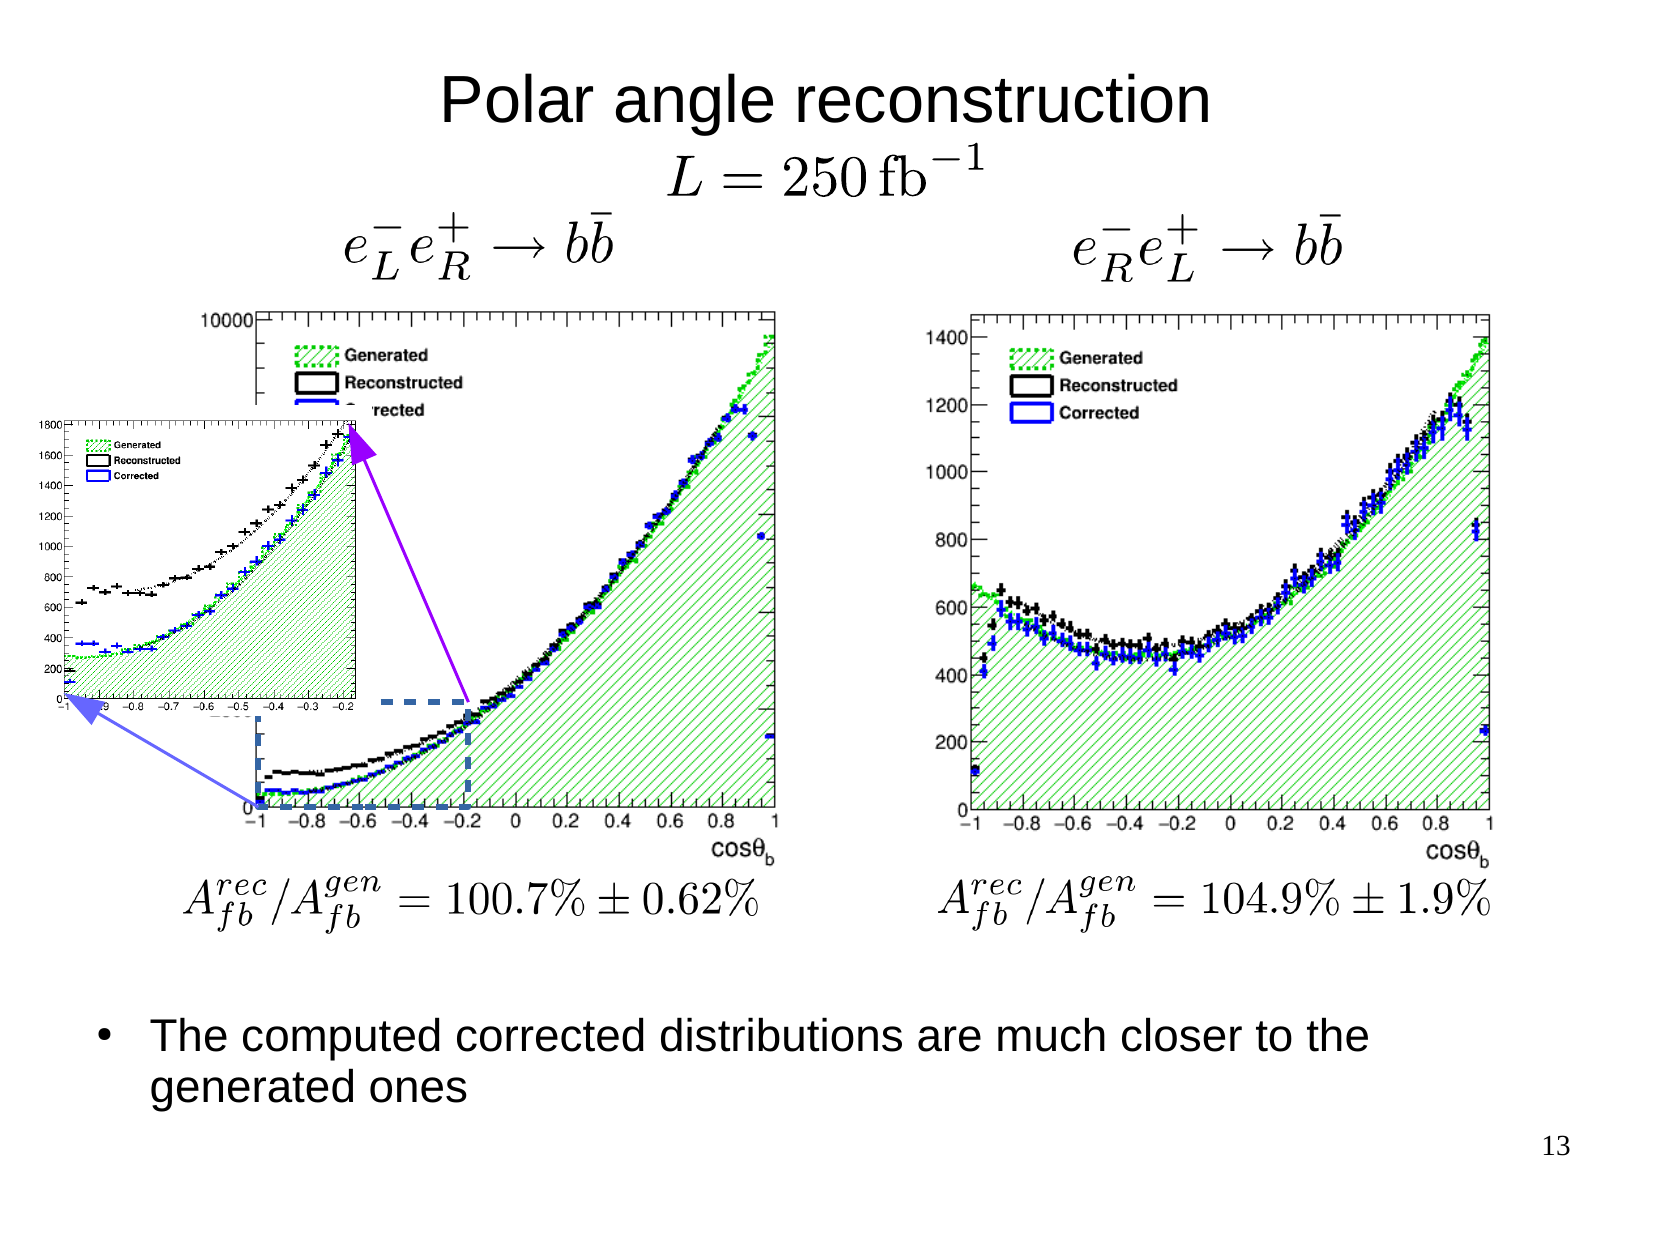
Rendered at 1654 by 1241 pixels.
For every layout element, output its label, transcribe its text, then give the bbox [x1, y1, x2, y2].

picture [344, 212, 613, 281]
title Polar angle reconstruction [82, 49, 1571, 151]
list The computed corrected distributions are much closer to the generated ones [78, 1009, 1571, 1221]
picture [33, 285, 804, 868]
picture [182, 876, 758, 934]
picture [937, 876, 1490, 933]
picture [916, 288, 1519, 870]
text_box [664, 142, 988, 198]
picture [1073, 214, 1342, 282]
